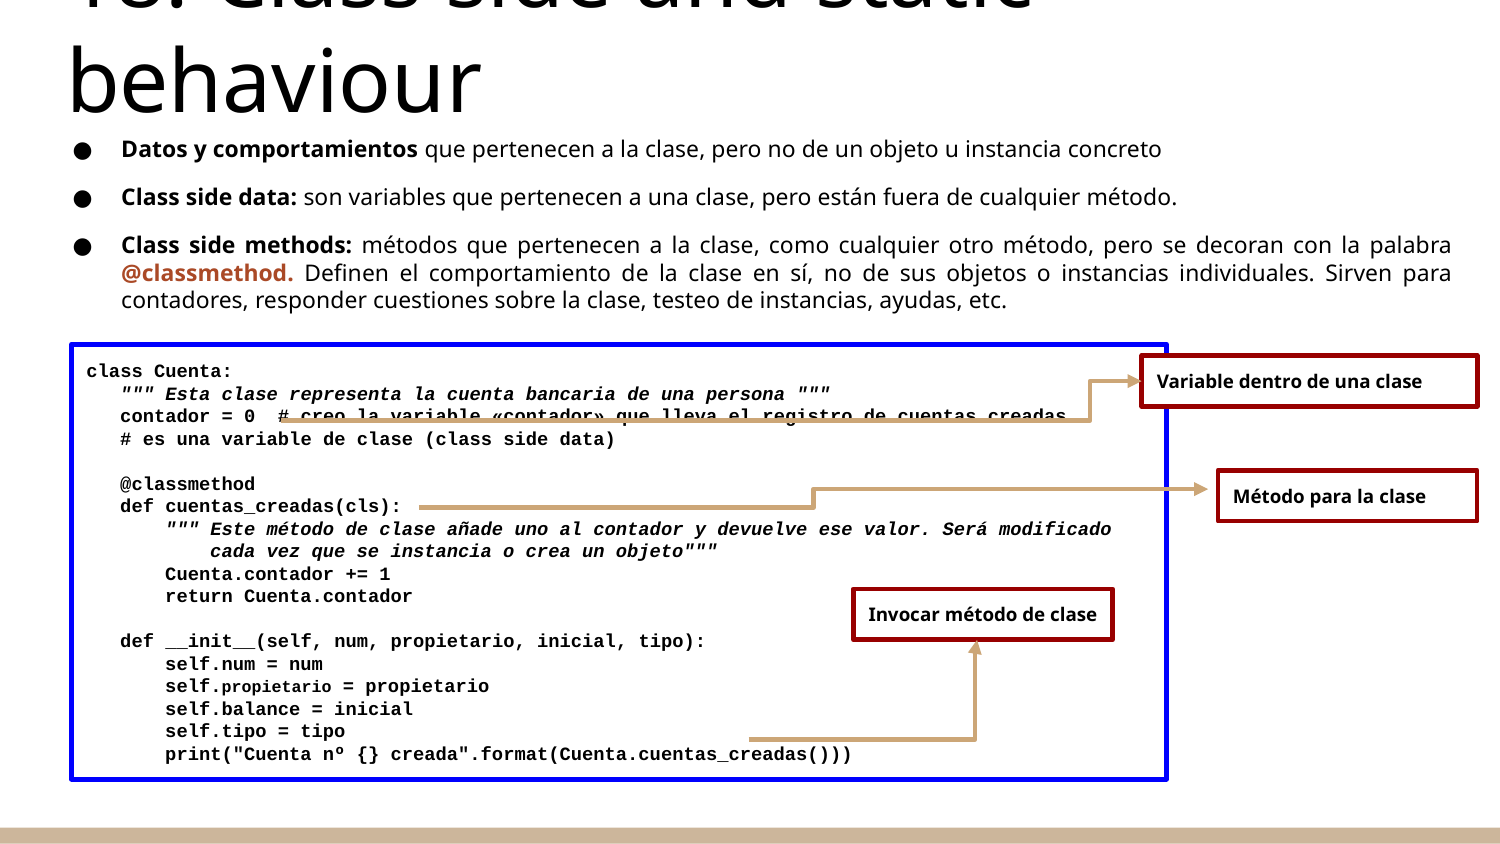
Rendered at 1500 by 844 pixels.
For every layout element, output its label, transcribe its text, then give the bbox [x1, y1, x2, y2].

text_box Datos y comportamientos que pertenecen a la clase, pero no de un objeto u instancia concreto Class side data: son variables que pertenecen a una clase, pero están fuera de cualquier método. Class side methods: métodos que pertenecen a la clase, como cualquier otro método, pero se decoran con la palabra @classmethod. Definen el comportamiento de la clase en sí, no de sus objetos o instancias individuales. Sirven para contadores, responder cuestiones sobre la clase, testeo de instancias, ayudas, etc. [31, 103, 1469, 345]
title 18. Class side and static behaviour [51, 8, 1449, 103]
text_box Variable dentro de una clase [1141, 355, 1478, 407]
text_box Método para la clase [1218, 470, 1478, 522]
text_box Invocar método de clase [853, 588, 1113, 640]
text_box class Cuenta: """ Esta clase representa la cuenta bancaria de una persona """ contador = 0 # creo la variable «contador» que lleva el registro de cuentas creadas # es una variable de clase (class side data) @classmethod def cuentas_creadas(cls): """ Este método de clase añade uno al contador y devuelve ese valor. Será modificado cada vez que se instancia o crea un objeto""" Cuenta.contador += 1 return Cuenta.contador def __init__(self, num, propietario, inicial, tipo): self.num = num self.propietario = propietario self.balance = inicial self.tipo = tipo print("Cuenta nº {} creada".format(Cuenta.cuentas_creadas())) [71, 344, 1167, 780]
